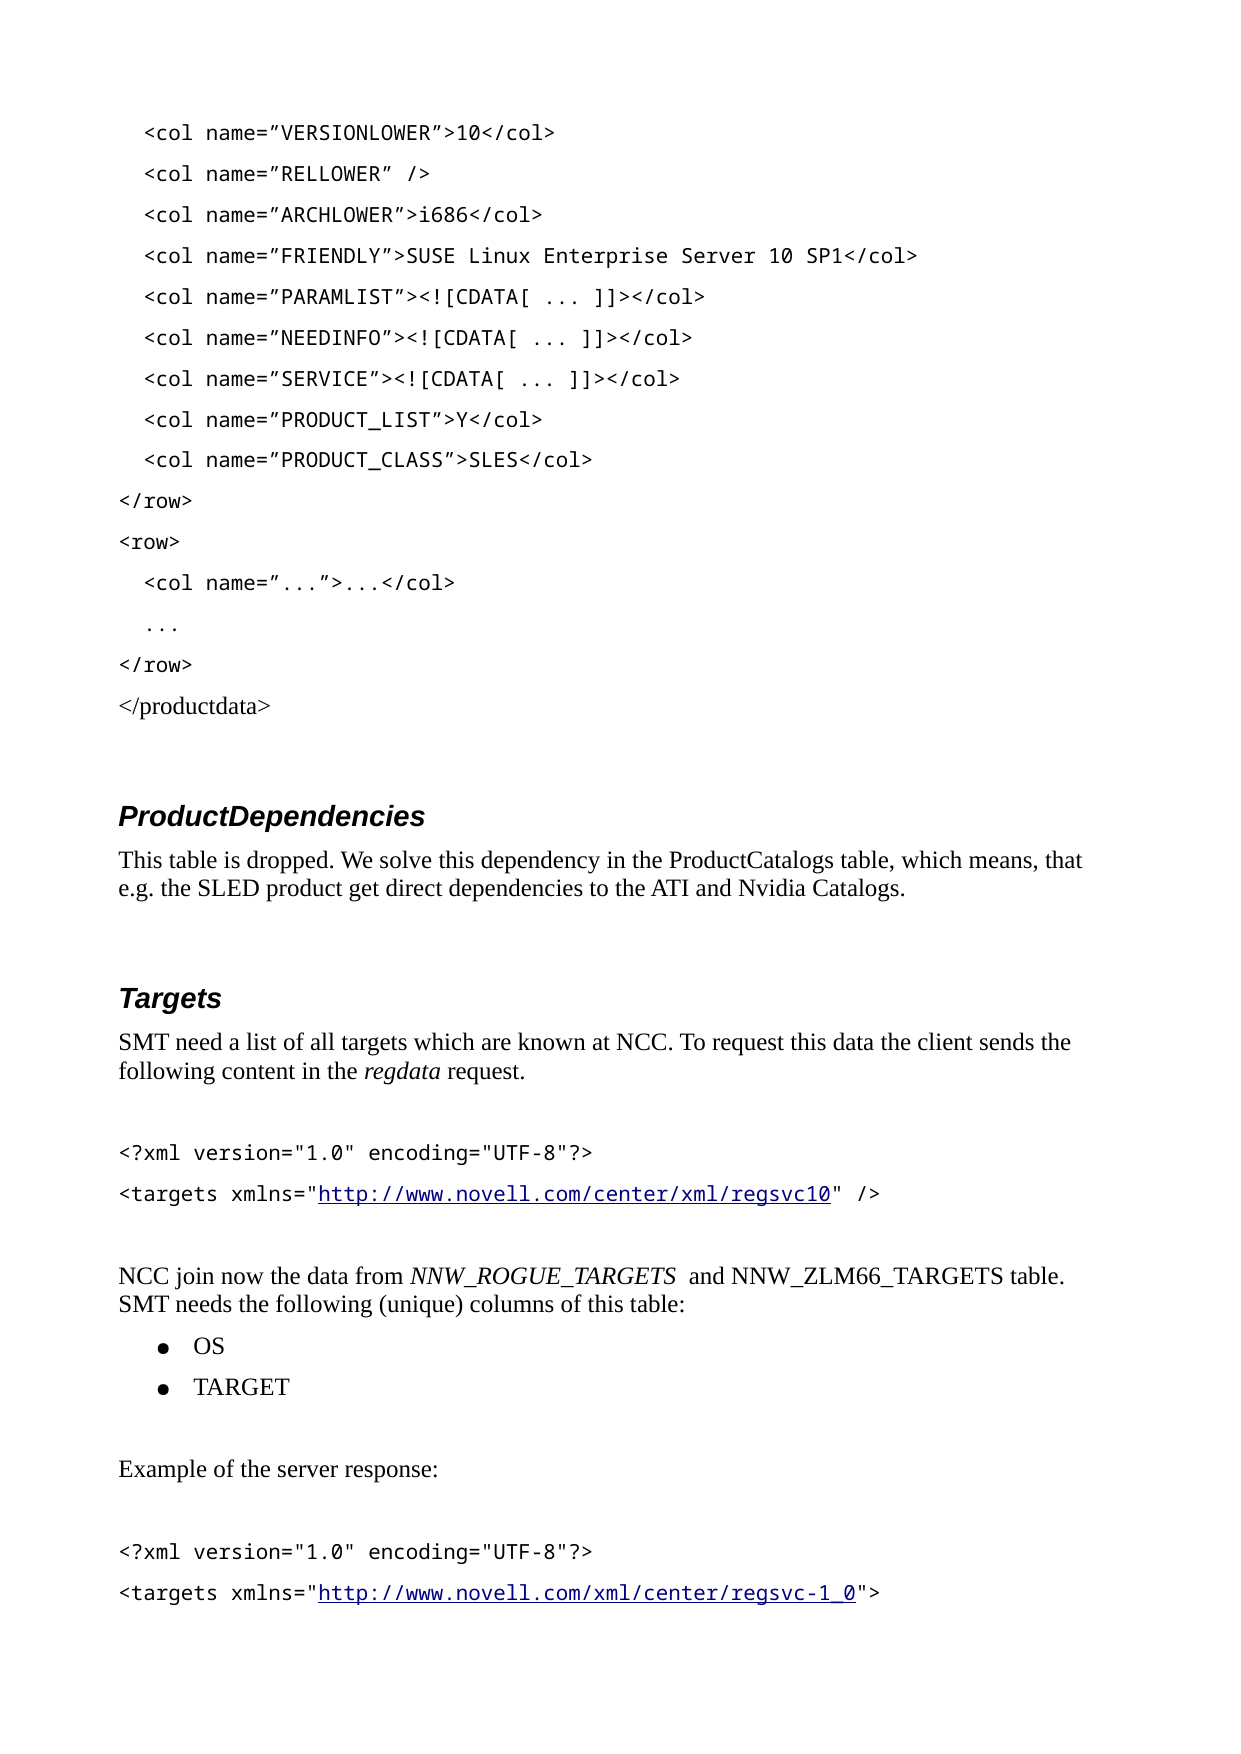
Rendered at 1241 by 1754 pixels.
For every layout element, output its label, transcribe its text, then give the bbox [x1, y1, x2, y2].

subtitle ProductDependencies [118, 799, 1122, 832]
text ... [118, 609, 1122, 638]
text NCC join now the data from NNW_ROGUE_TARGETS and NNW_ZLM66_TARGETS table. SMT needs the following (unique) columns of this table: [118, 1261, 1122, 1318]
text <col name=”SERVICE”><![CDATA[ ... ]]></col> [118, 364, 1122, 392]
text <col name=”PRODUCT_LIST”>Y</col> [118, 405, 1122, 433]
text <?xml version="1.0" encoding="UTF-8"?> [118, 1138, 1122, 1166]
list TARGET [156, 1372, 1122, 1401]
text <col name=”NEEDINFO”><![CDATA[ ... ]]></col> [118, 323, 1122, 351]
text </row> [118, 650, 1122, 679]
text <col name=”PRODUCT_CLASS”>SLES</col> [118, 446, 1122, 474]
text <col name=”FRIENDLY”>SUSE Linux Enterprise Server 10 SP1</col> [118, 241, 1122, 269]
text <targets xmlns="http://www.novell.com/center/xml/regsvc10" /> [118, 1179, 1122, 1207]
text <col name=”PARAMLIST”><![CDATA[ ... ]]></col> [118, 282, 1122, 310]
text <col name=”RELLOWER” /> [118, 159, 1122, 187]
text <targets xmlns="http://www.novell.com/xml/center/regsvc-1_0"> [118, 1578, 1122, 1606]
text </row> [118, 487, 1122, 515]
text <col name=”ARCHLOWER”>i686</col> [118, 200, 1122, 228]
text Example of the server response: [118, 1454, 1122, 1483]
text <col name=”VERSIONLOWER”>10</col> [118, 118, 1122, 147]
subtitle Targets [118, 981, 1122, 1014]
text SMT need a list of all targets which are known at NCC. To request this data the client sends the following content in the regdata request. [118, 1027, 1122, 1084]
text <?xml version="1.0" encoding="UTF-8"?> [118, 1537, 1122, 1565]
list OS [156, 1331, 1122, 1359]
text This table is dropped. We solve this dependency in the ProductCatalogs table, which means, that e.g. the SLED product get direct dependencies to the ATI and Nvidia Catalogs. [118, 845, 1122, 902]
text <row> [118, 527, 1122, 556]
text </productdata> [118, 691, 1122, 720]
text <col name=”...”>...</col> [118, 568, 1122, 597]
